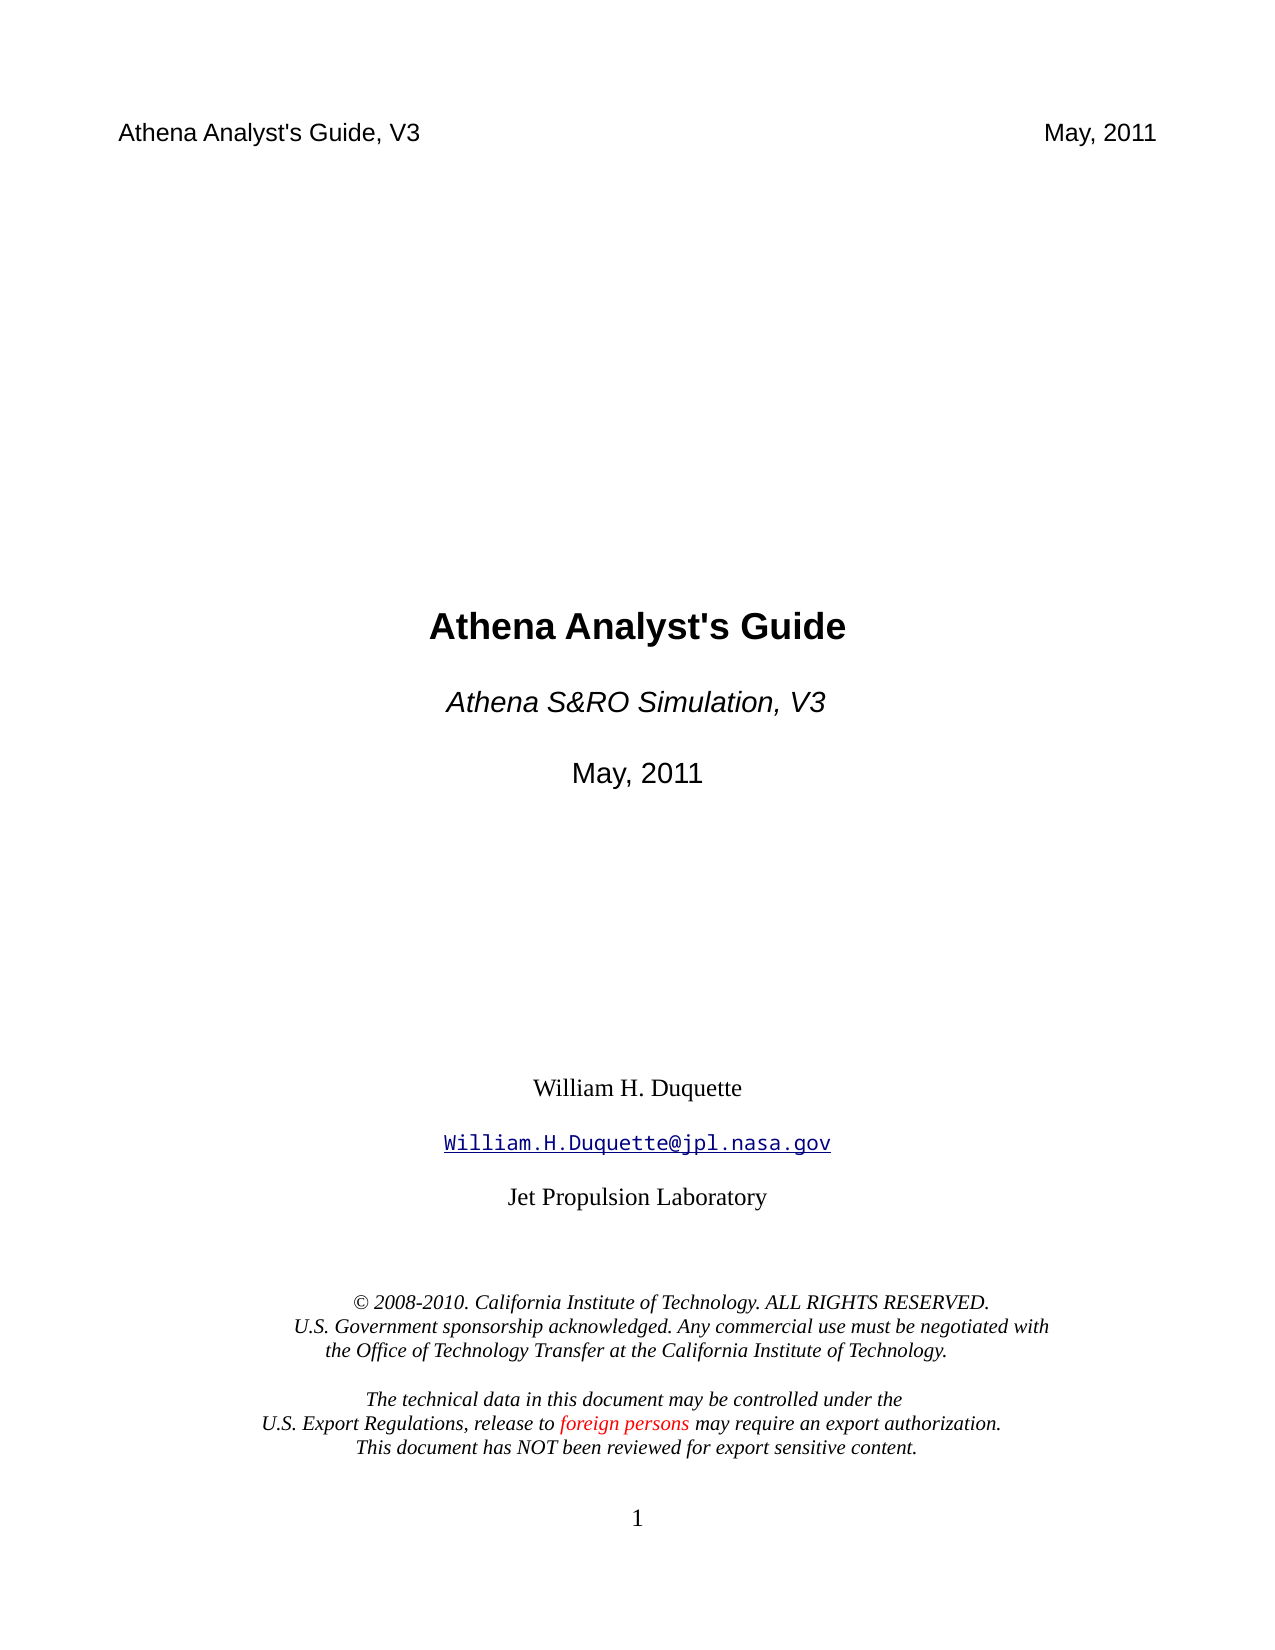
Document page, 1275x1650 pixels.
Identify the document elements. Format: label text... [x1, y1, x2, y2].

text The technical data in this document may be controlled under the [118, 1387, 1157, 1411]
text U.S. Export Regulations, release to foreign persons may require an export authorization. [118, 1411, 1157, 1435]
list U.S. Government sponsorship acknowledged. Any commercial use must be negotiated with [156, 1314, 1157, 1338]
list © 2008-2010. California Institute of Technology. ALL RIGHTS RESERVED. [156, 1290, 1157, 1314]
title Athena Analyst's Guide [118, 604, 1157, 648]
text Jet Propulsion Laboratory [118, 1182, 1157, 1211]
text William H. Duquette [118, 1073, 1157, 1102]
text This document has NOT been reviewed for export sensitive content. [118, 1435, 1157, 1459]
text the Office of Technology Transfer at the California Institute of Technology. [118, 1338, 1157, 1362]
subtitle Athena S&RO Simulation, V3 [118, 685, 1157, 719]
subtitle May, 2011 [118, 756, 1157, 790]
text William.H.Duquette@jpl.nasa.gov [118, 1128, 1157, 1156]
